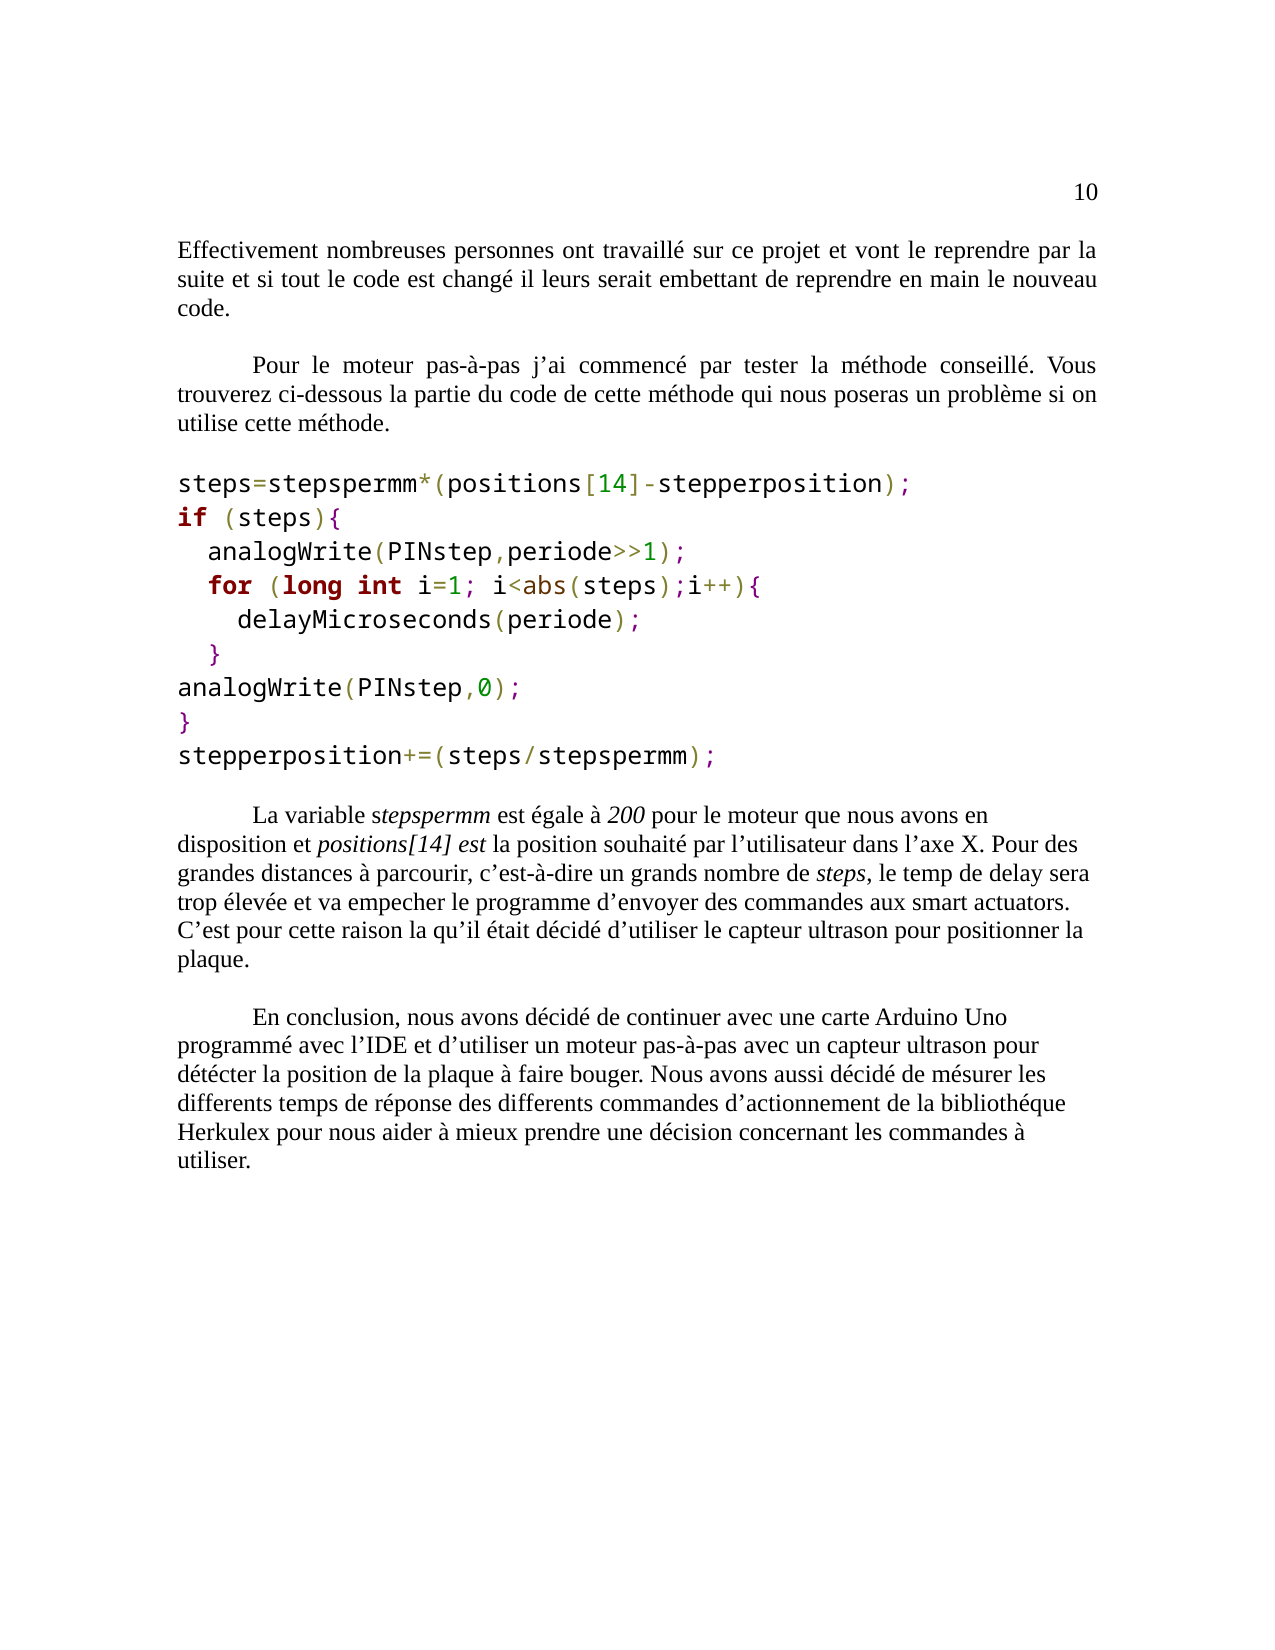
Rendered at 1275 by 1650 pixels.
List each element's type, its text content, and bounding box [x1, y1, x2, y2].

text } [177, 704, 1098, 738]
text steps=stepspermm*(positions[14]-stepperposition); [177, 465, 1098, 499]
text if (steps){ [177, 499, 1098, 533]
text stepperposition+=(steps/stepspermm); [177, 738, 1098, 772]
text Pour le moteur pas-à-pas j’ai commencé par tester la méthode conseillé. Vous trouverez ci-dessous la partie du code de cette méthode qui nous poseras un problème si on utilise cette méthode. [177, 350, 1098, 436]
text La variable stepspermm est égale à 200 pour le moteur que nous avons en disposition et positions[14] est la position souhaité par l’utilisateur dans l’axe X. Pour des grandes distances à parcourir, c’est-à-dire un grands nombre de steps, le temp de delay sera trop élevée et va empecher le programme d’envoyer des commandes aux smart actuators. C’est pour cette raison la qu’il était décidé d’utiliser le capteur ultrason pour positionner la plaque. [177, 801, 1098, 973]
text Effectivement nombreuses personnes ont travaillé sur ce projet et vont le reprendre par la suite et si tout le code est changé il leurs serait embettant de reprendre en main le nouveau code. [177, 235, 1098, 321]
text En conclusion, nous avons décidé de continuer avec une carte Arduino Uno programmé avec l’IDE et d’utiliser un moteur pas-à-pas avec un capteur ultrason pour détécter la position de la plaque à faire bouger. Nous avons aussi décidé de mésurer les differents temps de réponse des differents commandes d’actionnement de la bibliothéque Herkulex pour nous aider à mieux prendre une décision concernant les commandes à utiliser. [177, 1002, 1098, 1174]
text analogWrite(PINstep,periode>>1); [177, 533, 1098, 567]
text for (long int i=1; i<abs(steps);i++){ [177, 567, 1098, 601]
text delayMicroseconds(periode); [177, 601, 1098, 636]
text analogWrite(PINstep,0); [177, 669, 1098, 704]
text } [177, 636, 1098, 669]
